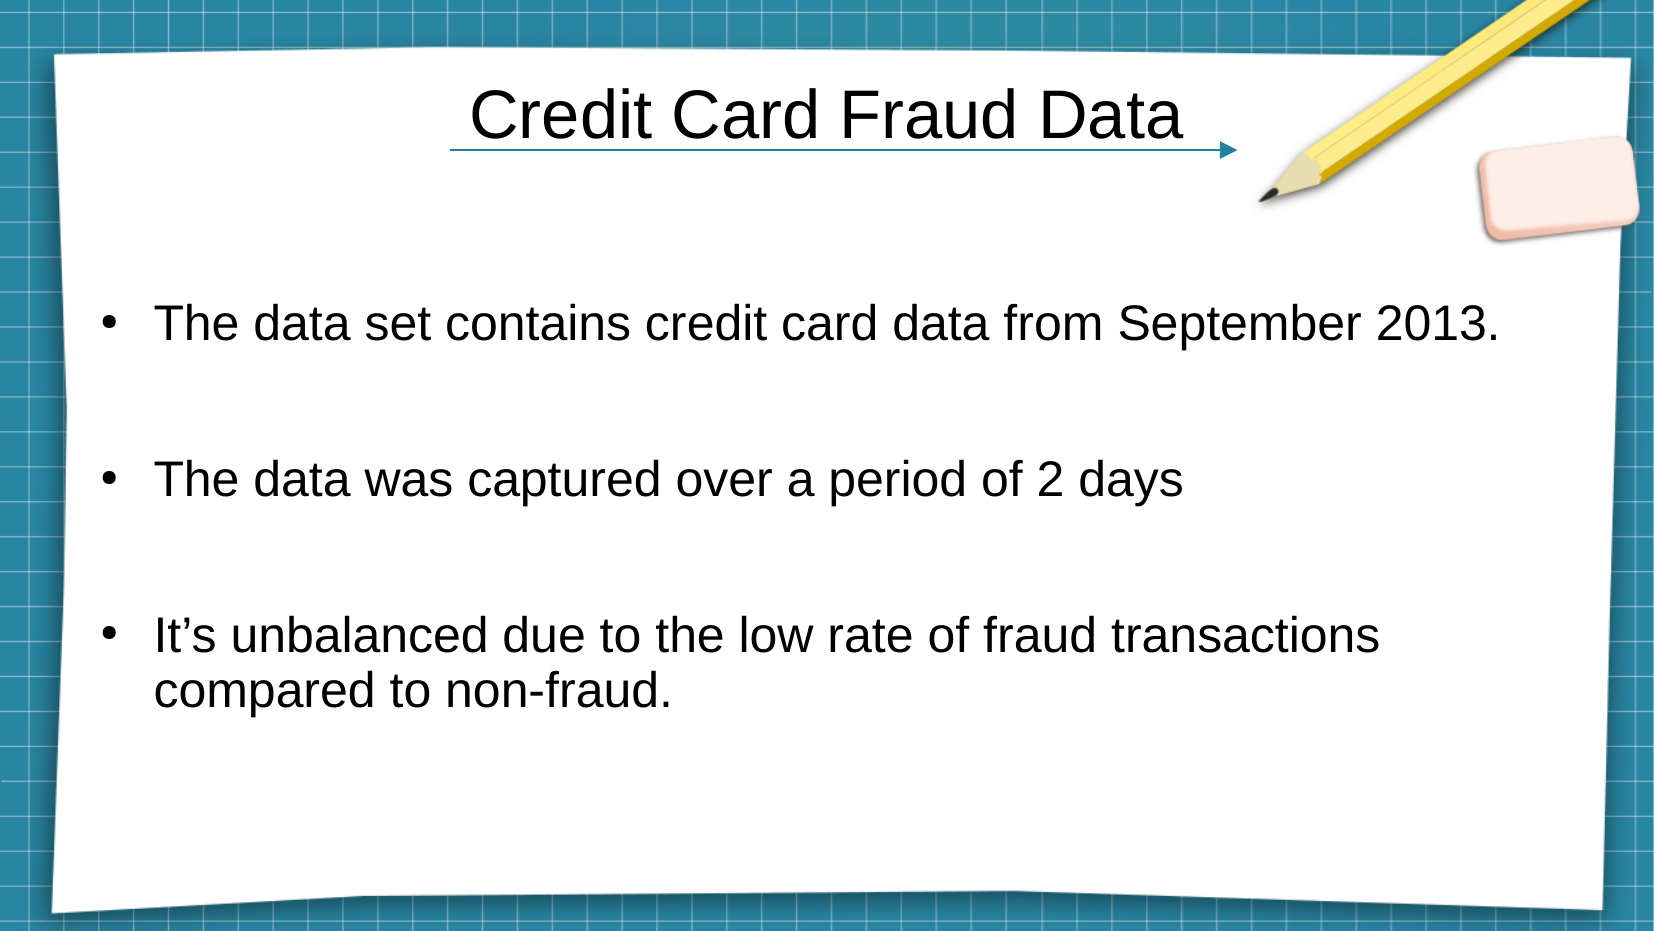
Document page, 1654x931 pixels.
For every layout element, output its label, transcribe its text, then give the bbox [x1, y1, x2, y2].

list The data set contains credit card data from September 2013. The data was captured over a period of 2 days It’s unbalanced due to the low rate of fraud transactions compared to non-fraud. [82, 217, 1571, 758]
title Credit Card Fraud Data [82, 37, 1571, 193]
picture [0, 0, 1654, 931]
